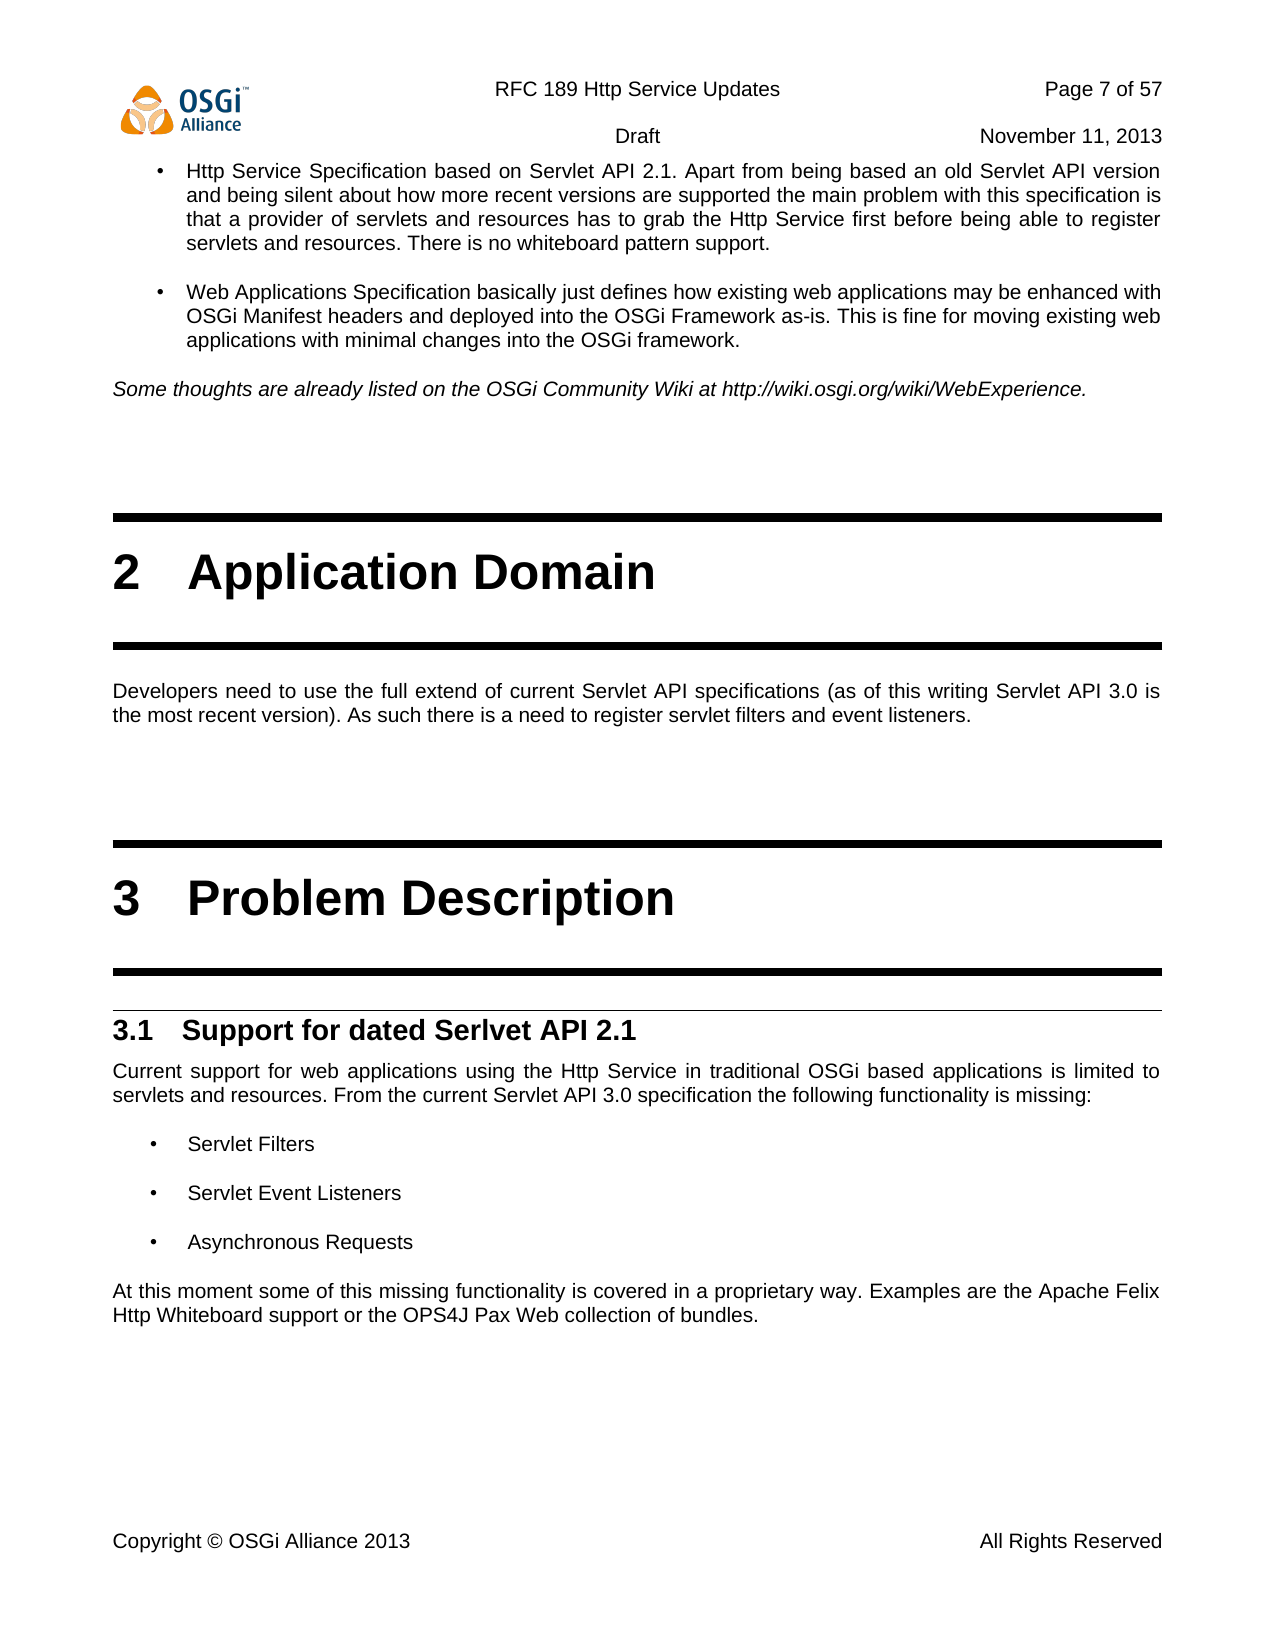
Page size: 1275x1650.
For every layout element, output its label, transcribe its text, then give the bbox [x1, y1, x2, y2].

subtitle Support for dated Serlvet API 2.1 [112, 1011, 1162, 1046]
text Current support for web applications using the Http Service in traditional OSGi based applications is limited to servlets and resources. From the current Servlet API 3.0 specification the following functionality is missing: [112, 1059, 1162, 1107]
list Servlet Event Listeners [150, 1181, 1162, 1205]
list Web Applications Specification basically just defines how existing web applications may be enhanced with OSGi Manifest headers and deployed into the OSGi Framework as-is. This is fine for moving existing web applications with minimal changes into the OSGi framework. [157, 280, 1162, 352]
list Http Service Specification based on Servlet API 2.1. Apart from being based an old Servlet API version and being silent about how more recent versions are supported the main problem with this specification is that a provider of servlets and resources has to grab the Http Service first before being able to register servlets and resources. There is no whiteboard pattern support. [157, 159, 1162, 255]
subtitle Problem Description [112, 841, 1162, 976]
text Some thoughts are already listed on the OSGi Community Wiki at http://wiki.osgi.org/wiki/WebExperience. [112, 377, 1162, 401]
text Developers need to use the full extend of current Servlet API specifications (as of this writing Servlet API 3.0 is the most recent version). As such there is a need to register servlet filters and event listeners. [112, 679, 1162, 727]
text At this moment some of this missing functionality is covered in a proprietary way. Examples are the Apache Felix Http Whiteboard support or the OPS4J Pax Web collection of bundles. [112, 1279, 1162, 1327]
list Servlet Filters [150, 1132, 1162, 1156]
list Asynchronous Requests [150, 1230, 1162, 1254]
subtitle Application Domain [112, 514, 1162, 650]
picture [113, 78, 257, 142]
